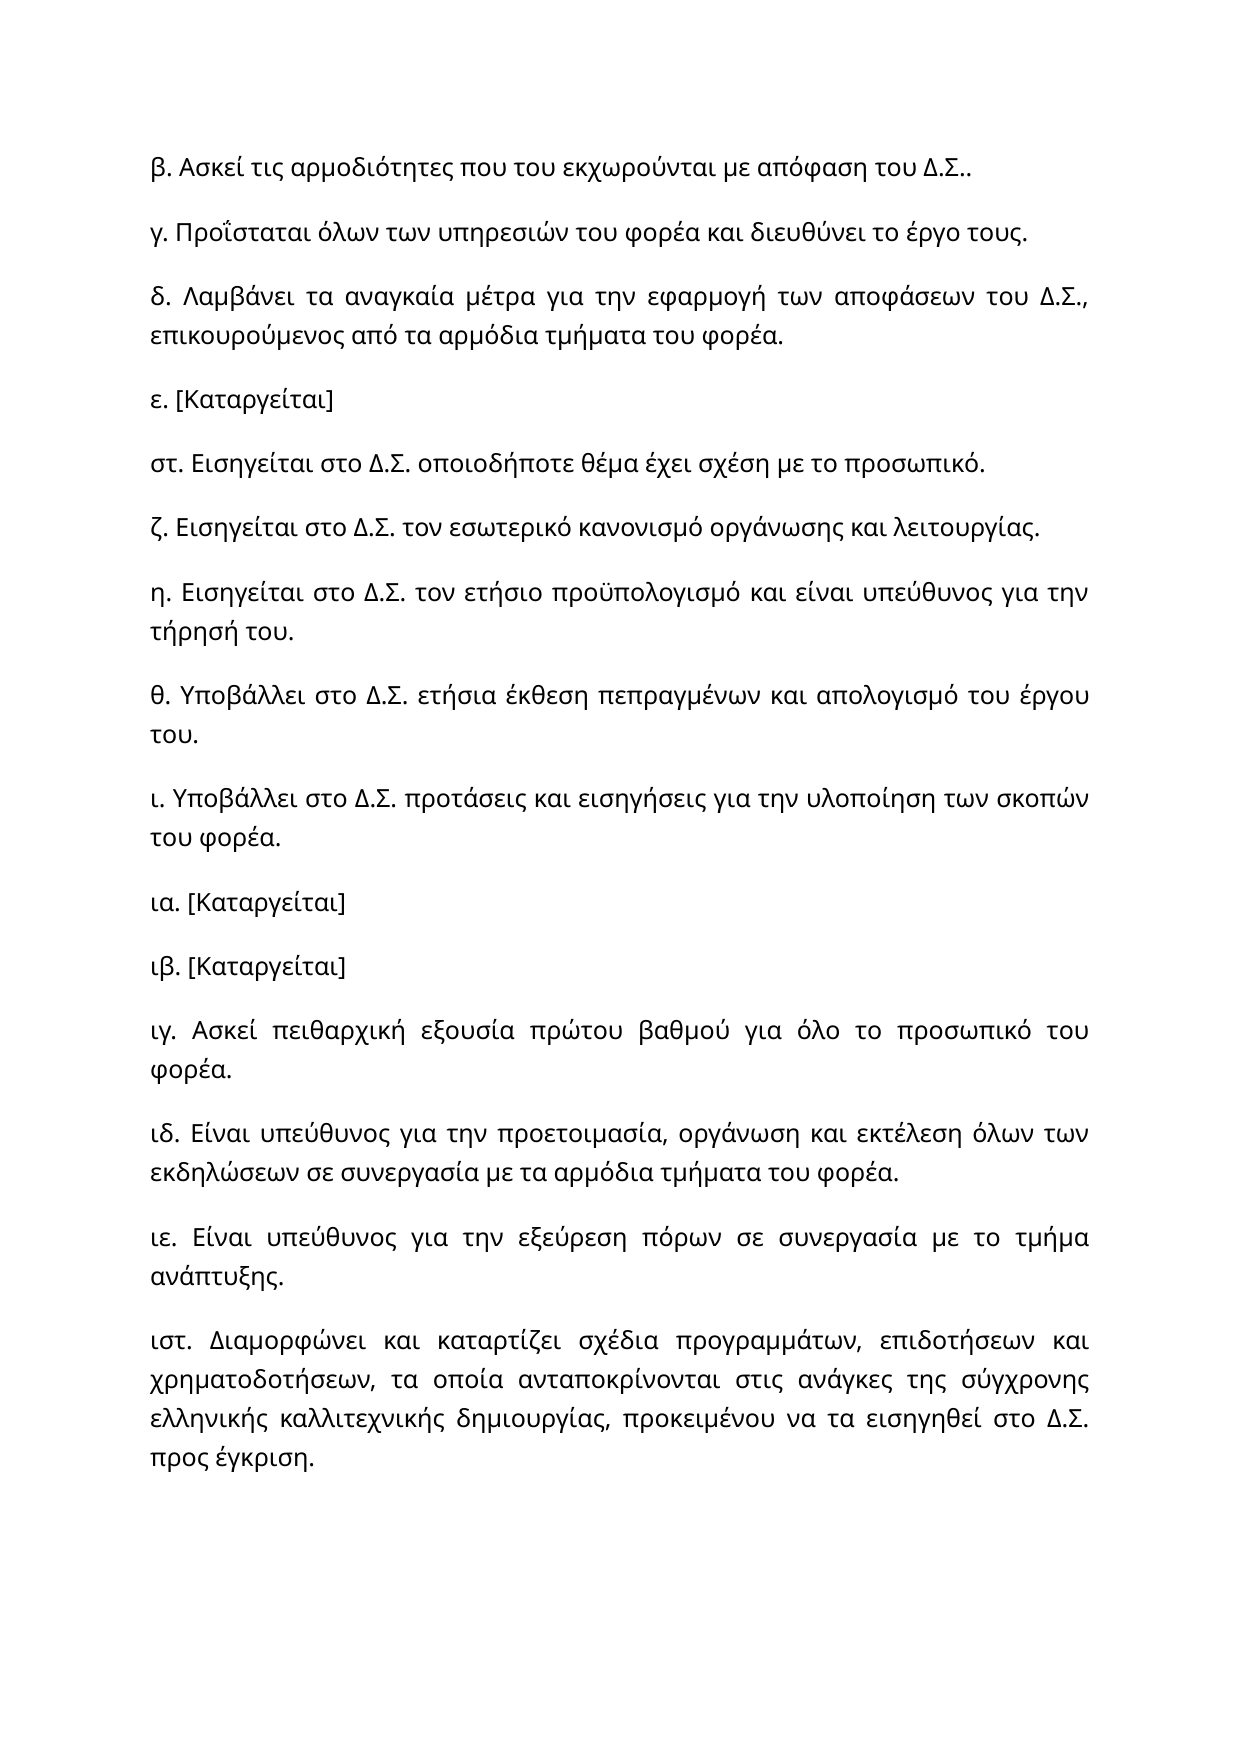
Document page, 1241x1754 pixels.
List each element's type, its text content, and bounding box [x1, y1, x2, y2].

text ια. [Καταργείται] [150, 884, 1090, 918]
text ιδ. Είναι υπεύθυνος για την προετοιμασία, οργάνωση και εκτέλεση όλων των εκδηλώσεων σε συνεργασία με τα αρμόδια τμήματα του φορέα. [150, 1116, 1090, 1189]
text γ. Προΐσταται όλων των υπηρεσιών του φορέα και διευθύνει το έργο τους. [150, 214, 1090, 248]
text β. Ασκεί τις αρμοδιότητες που του εκχωρούνται με απόφαση του Δ.Σ.. [150, 150, 1090, 184]
text ιε. Είναι υπεύθυνος για την εξεύρεση πόρων σε συνεργασία με το τμήμα ανάπτυξης. [150, 1219, 1090, 1292]
text ε. [Καταργείται] [150, 382, 1090, 416]
text ι. Υποβάλλει στο Δ.Σ. προτάσεις και εισηγήσεις για την υλοποίηση των σκοπών του φορέα. [150, 781, 1090, 854]
text η. Εισηγείται στο Δ.Σ. τον ετήσιο προϋπολογισμό και είναι υπεύθυνος για την τήρησή του. [150, 574, 1090, 647]
text ιγ. Ασκεί πειθαρχική εξουσία πρώτου βαθμού για όλο το προσωπικό του φορέα. [150, 1012, 1090, 1086]
text στ. Εισηγείται στο Δ.Σ. οποιοδήποτε θέμα έχει σχέση με το προσωπικό. [150, 446, 1090, 480]
text ιστ. Διαμορφώνει και καταρτίζει σχέδια προγραμμάτων, επιδοτήσεων και χρηματοδοτήσεων, τα οποία ανταποκρίνονται στις ανάγκες της σύγχρονης ελληνικής καλλιτεχνικής δημιουργίας, προκειμένου να τα εισηγηθεί στο Δ.Σ. προς έγκριση. [150, 1322, 1090, 1474]
text ζ. Εισηγείται στο Δ.Σ. τον εσωτερικό κανονισμό οργάνωσης και λειτουργίας. [150, 510, 1090, 544]
text δ. Λαμβάνει τα αναγκαία μέτρα για την εφαρμογή των αποφάσεων του Δ.Σ., επικουρούμενος από τα αρμόδια τμήματα του φορέα. [150, 278, 1090, 352]
text θ. Υποβάλλει στο Δ.Σ. ετήσια έκθεση πεπραγμένων και απολογισμό του έργου του. [150, 677, 1090, 751]
text ιβ. [Καταργείται] [150, 948, 1090, 982]
